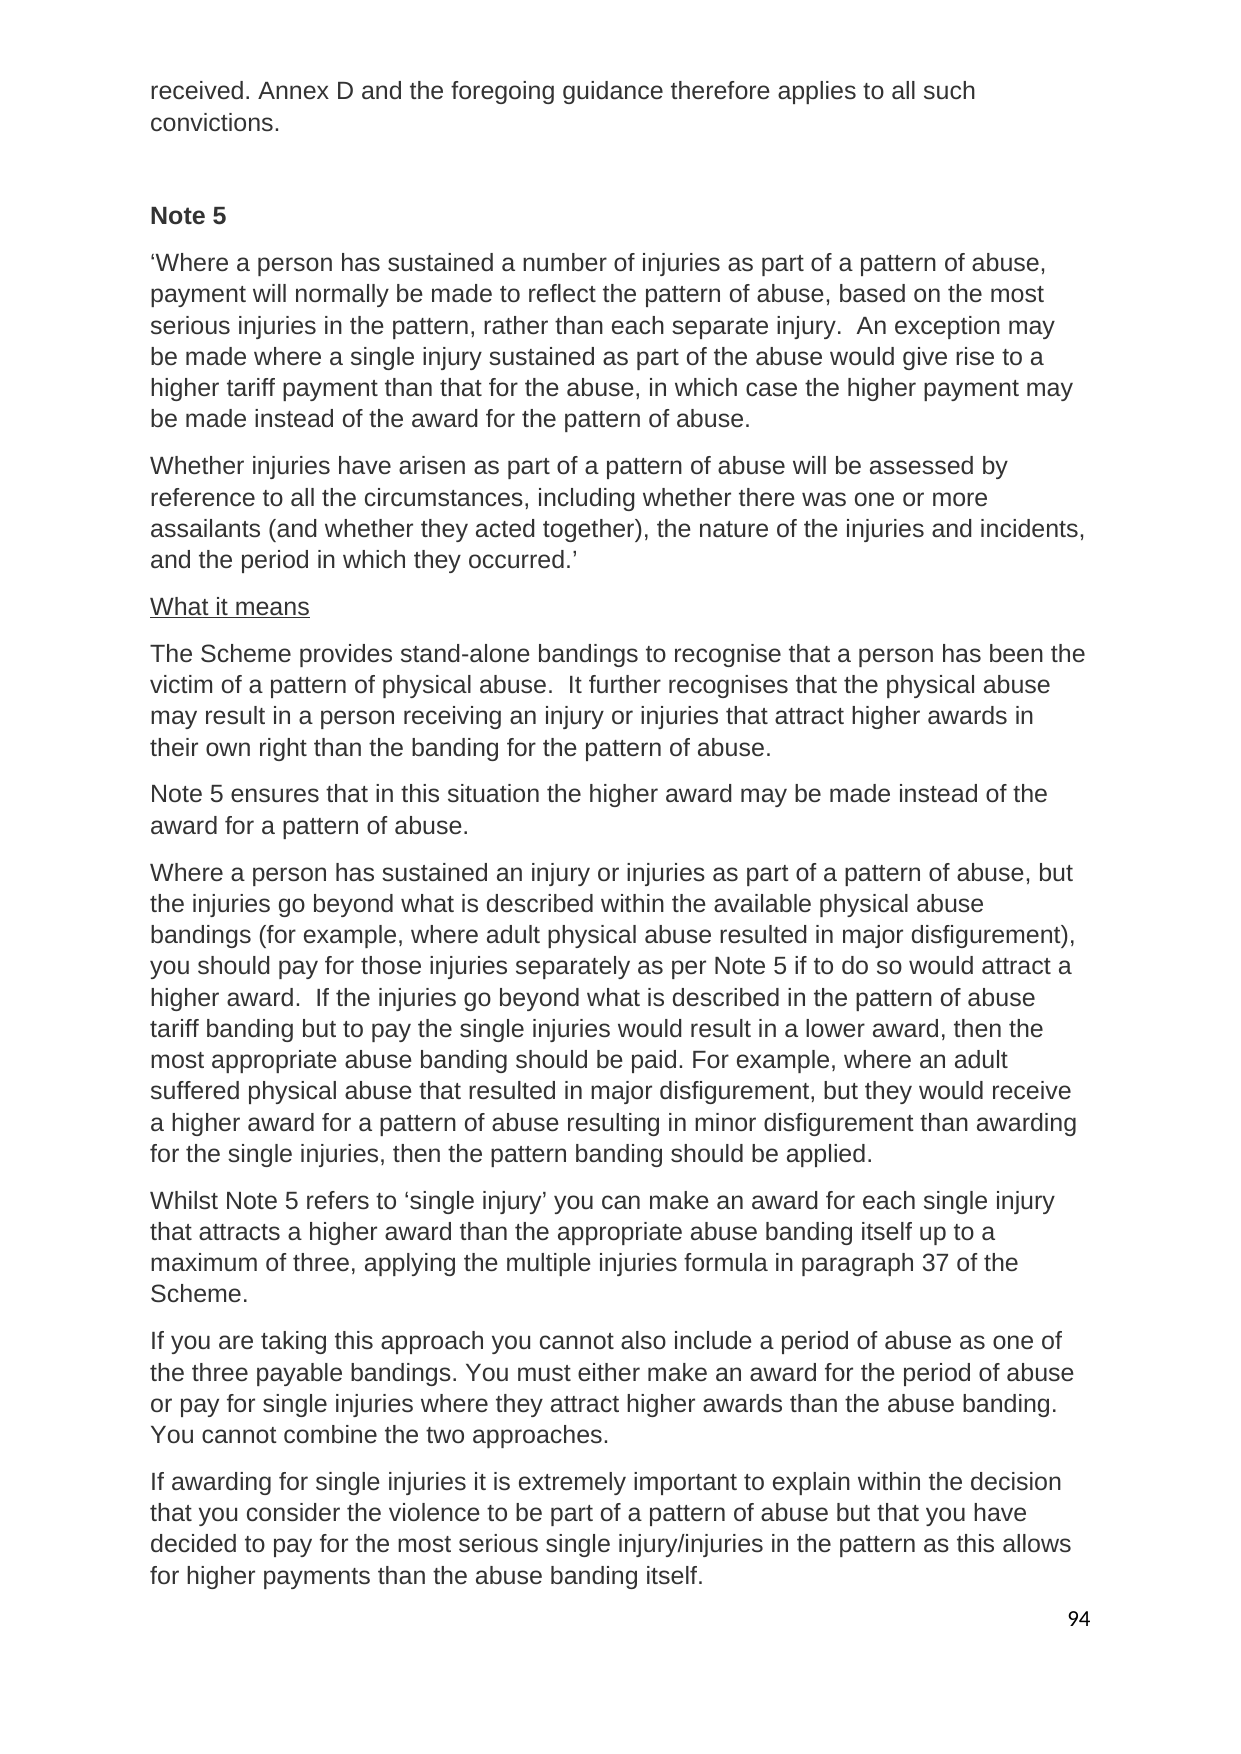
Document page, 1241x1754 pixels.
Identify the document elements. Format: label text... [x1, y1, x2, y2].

text Note 5 ensures that in this situation the higher award may be made instead of the award for a pattern of abuse. [150, 777, 1090, 839]
text received. Annex D and the foregoing guidance therefore applies to all such convictions. [150, 74, 1090, 136]
text What it means [150, 589, 1090, 621]
text Where a person has sustained an injury or injuries as part of a pattern of abuse, but the injuries go beyond what is described within the available physical abuse bandings (for example, where adult physical abuse resulted in major disfigurement), you should pay for those injuries separately as per Note 5 if to do so would attract a higher award. If the injuries go beyond what is described in the pattern of abuse tariff banding but to pay the single injuries would result in a lower award, then the most appropriate abuse banding should be paid. For example, where an adult suffered physical abuse that resulted in major disfigurement, but they would receive a higher award for a pattern of abuse resulting in minor disfigurement than awarding for the single injuries, then the pattern banding should be applied. [150, 855, 1090, 1167]
text If you are taking this approach you cannot also include a period of abuse as one of the three payable bandings. You must either make an award for the period of abuse or pay for single injuries where they attract higher awards than the abuse banding. You cannot combine the two approaches. [150, 1324, 1090, 1449]
text If awarding for single injuries it is extremely important to explain within the decision that you consider the violence to be part of a pattern of abuse but that you have decided to pay for the most serious single injury/injuries in the pattern as this allows for higher payments than the abuse banding itself. [150, 1464, 1090, 1589]
text Whether injuries have arisen as part of a pattern of abuse will be assessed by reference to all the circumstances, including whether there was one or more assailants (and whether they acted together), the nature of the injuries and incidents, and the period in which they occurred.’ [150, 449, 1090, 574]
text Note 5 [150, 199, 1090, 230]
text The Scheme provides stand-alone bandings to recognise that a person has been the victim of a pattern of physical abuse. It further recognises that the physical abuse may result in a person receiving an injury or injuries that attract higher awards in their own right than the banding for the pattern of abuse. [150, 636, 1090, 761]
text ‘Where a person has sustained a number of injuries as part of a pattern of abuse, payment will normally be made to reflect the pattern of abuse, based on the most serious injuries in the pattern, rather than each separate injury. An exception may be made where a single injury sustained as part of the abuse would give rise to a higher tariff payment than that for the abuse, in which case the higher payment may be made instead of the award for the pattern of abuse. [150, 246, 1090, 433]
text Whilst Note 5 refers to ‘single injury’ you can make an award for each single injury that attracts a higher award than the appropriate abuse banding itself up to a maximum of three, applying the multiple injuries formula in paragraph 37 of the Scheme. [150, 1183, 1090, 1308]
